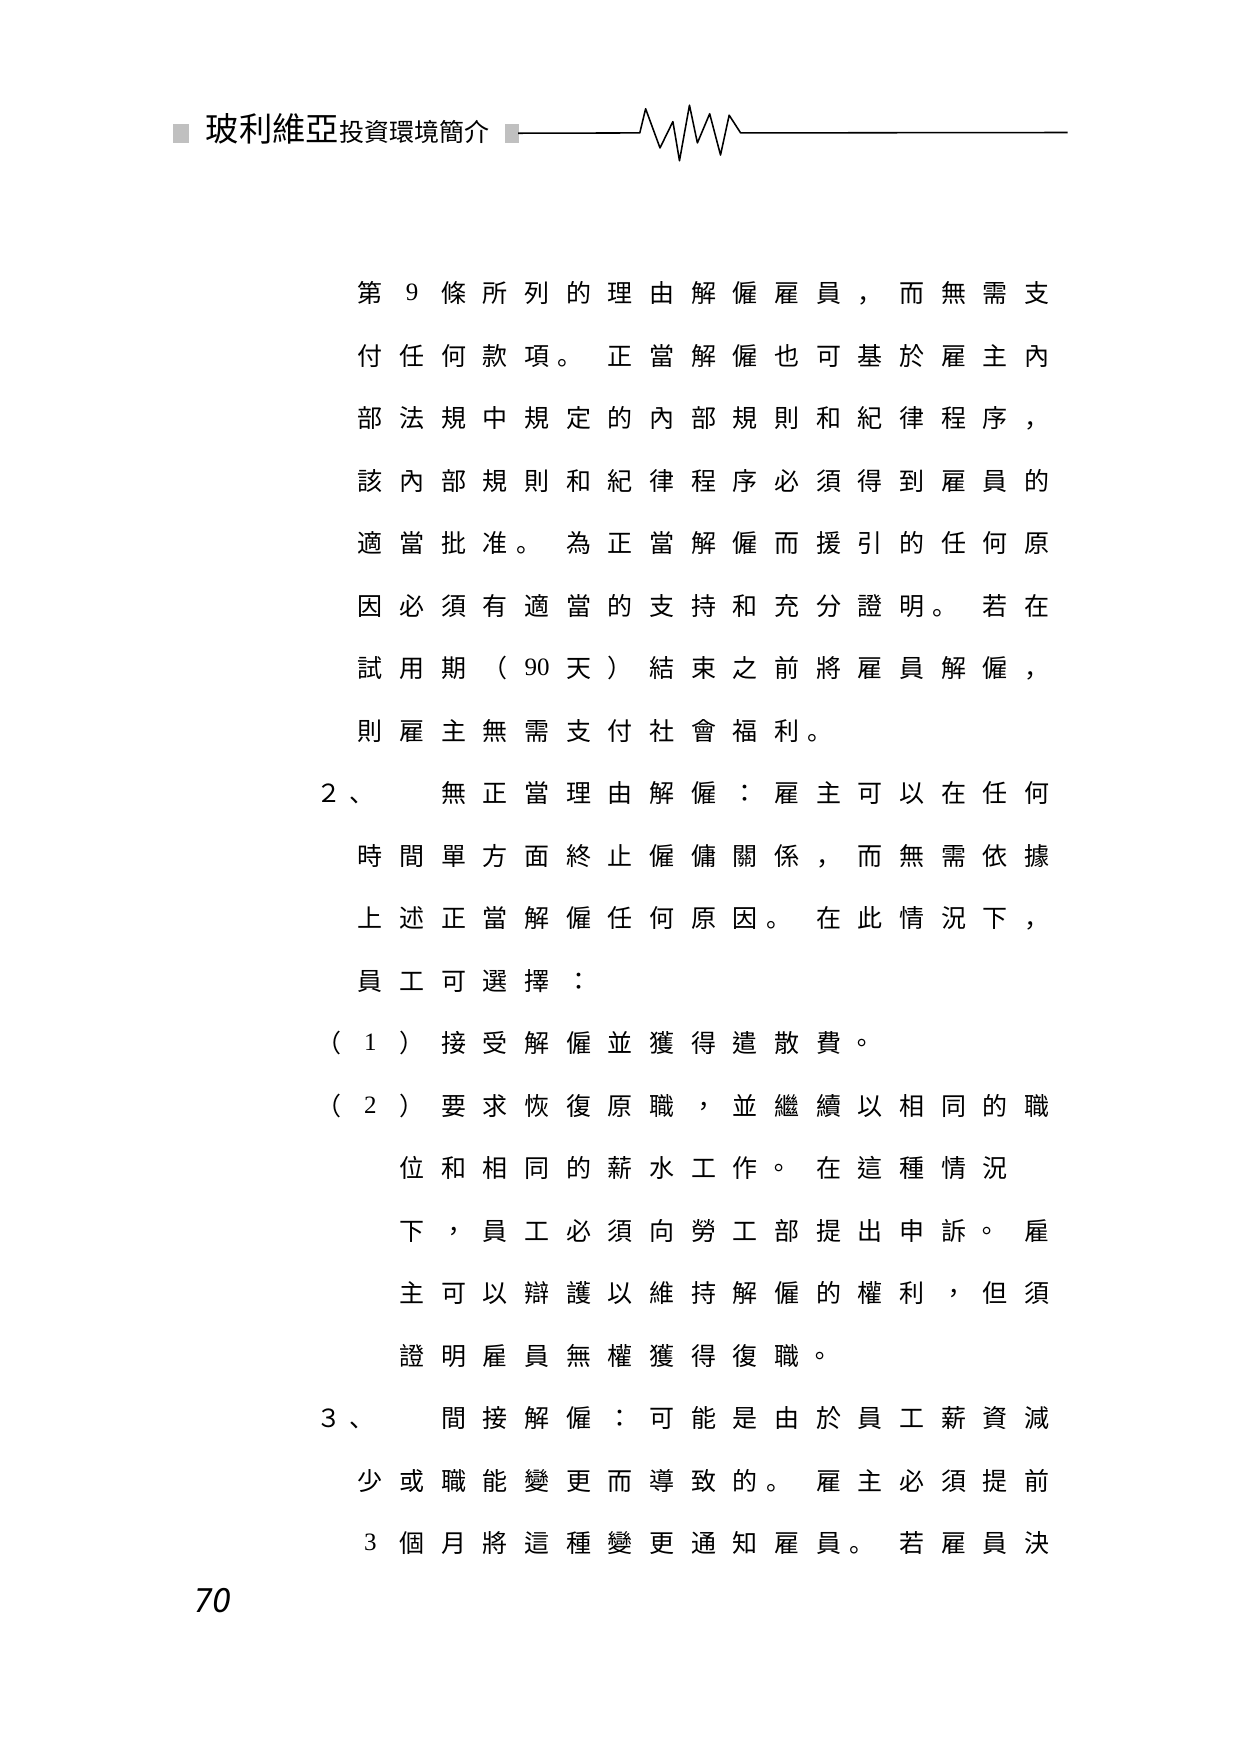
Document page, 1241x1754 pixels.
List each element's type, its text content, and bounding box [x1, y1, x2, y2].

text （2）要求恢復原職，並繼續以相同的職位和相同的薪水工作。在這種情況下，員工必須向勞工部提出申訴。雇主可以辯護以維持解僱的權利，但須證明雇員無權獲得復職。 [306, 1063, 1058, 1375]
text ３、 間接解僱：可能是由於員工薪資減少或職能變更而導致的。雇主必須提前3個月將這種變更通知雇員。若雇員決 [281, 1375, 1058, 1563]
text 第9條所列的理由解僱雇員，而無需支付任何款項。正當解僱也可基於雇主內部法規中規定的內部規則和紀律程序，該內部規則和紀律程序必須得到雇員的適當批准。為正當解僱而援引的任何原因必須有適當的支持和充分證明。若在試用期（90天）結束之前將雇員解僱，則雇主無需支付社會福利。 [281, 250, 1058, 750]
text ２、 無正當理由解僱：雇主可以在任何時間單方面終止僱傭關係，而無需依據上述正當解僱任何原因。在此情況下，員工可選擇： [281, 750, 1058, 1000]
text （1）接受解僱並獲得遣散費。 [306, 1000, 1058, 1063]
